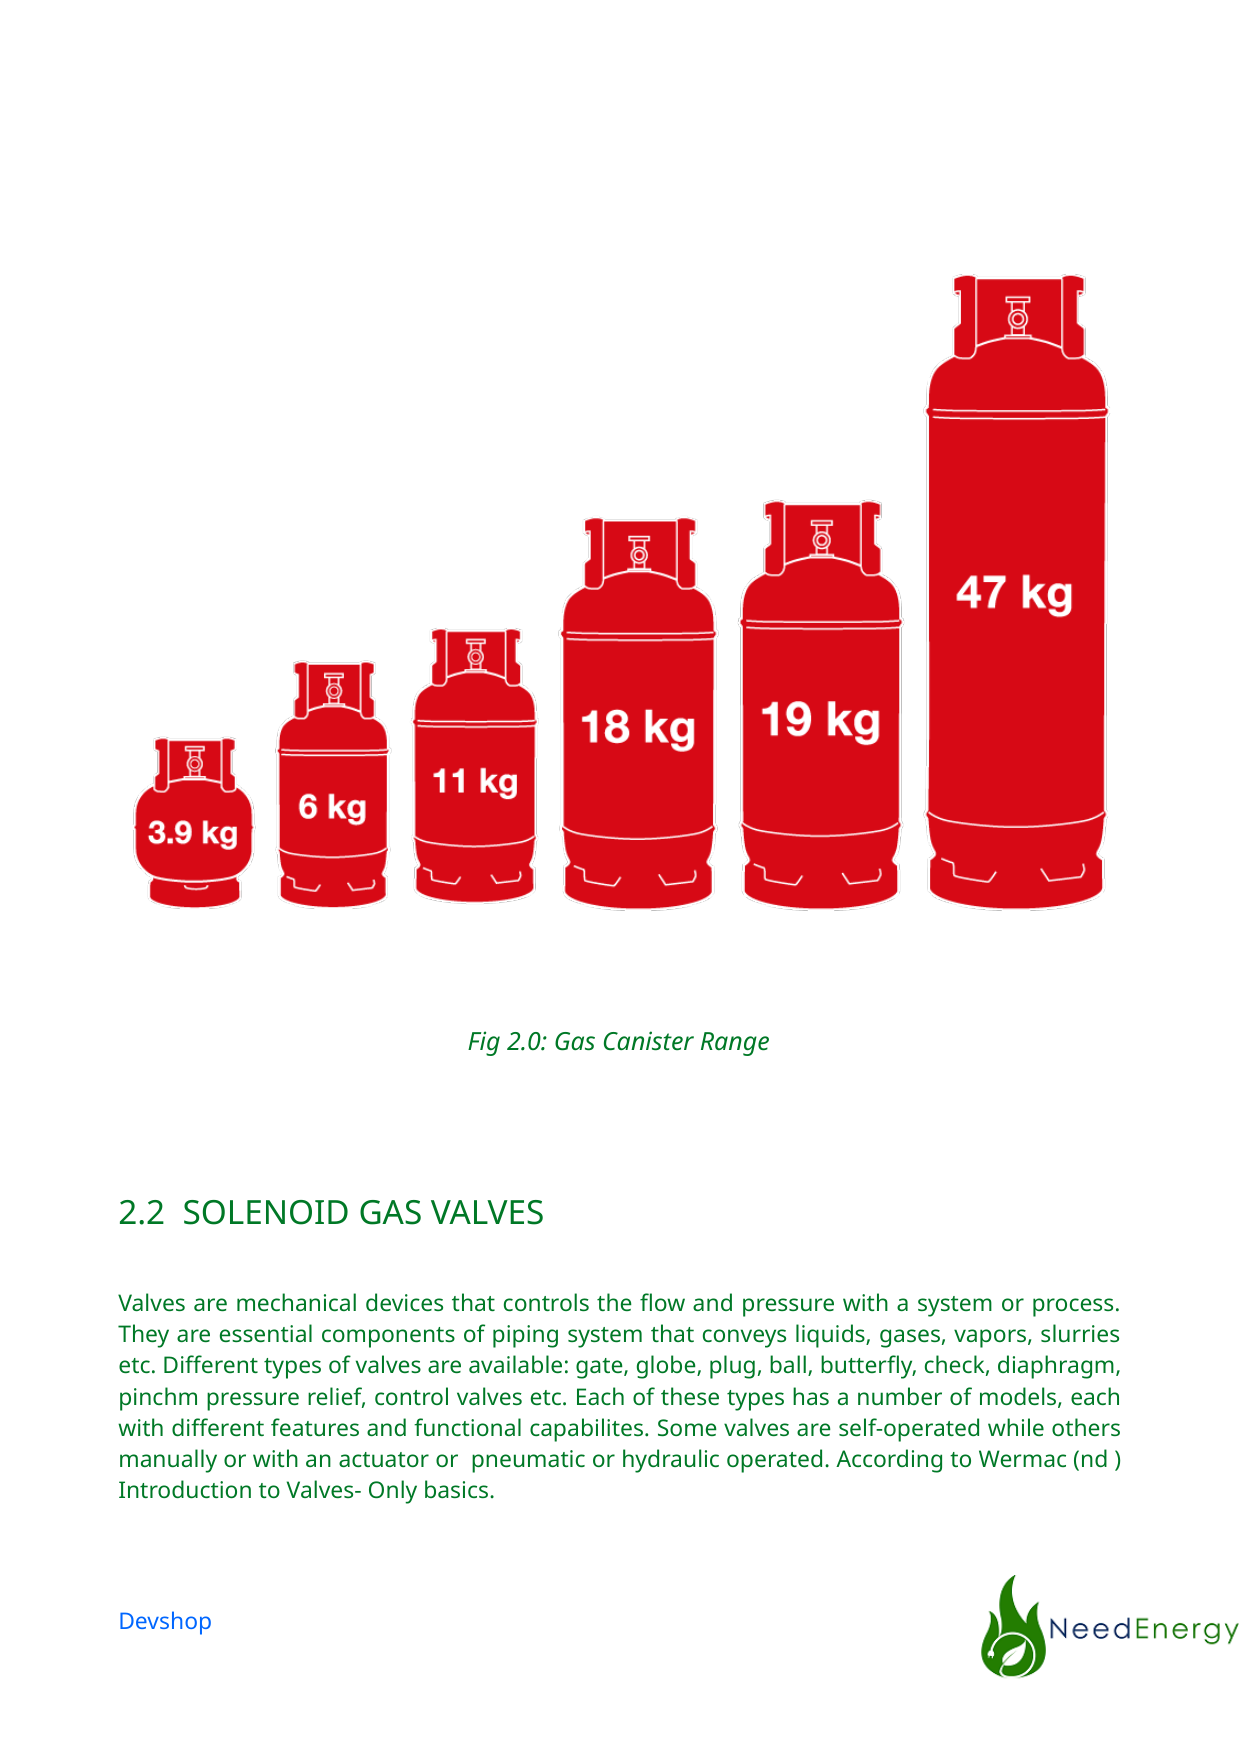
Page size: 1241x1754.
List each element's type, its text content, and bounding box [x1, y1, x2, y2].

picture [118, 224, 1123, 1024]
subtitle 2.2 SOLENOID GAS VALVES [118, 1189, 1122, 1234]
text Fig 2.0: Gas Canister Range [118, 1024, 1122, 1058]
text Valves are mechanical devices that controls the flow and pressure with a system or process. They are essential components of piping system that conveys liquids, gases, vapors, slurries etc. Different types of valves are available: gate, globe, plug, ball, butterfly, check, diaphragm, pinchm pressure relief, control valves etc. Each of these types has a number of models, each with different features and functional capabilites. Some valves are self-operated while others manually or with an actuator or pneumatic or hydraulic operated. According to Wermac (nd ) Introduction to Valves- Only basics. [118, 1287, 1122, 1505]
picture [977, 1575, 1241, 1688]
